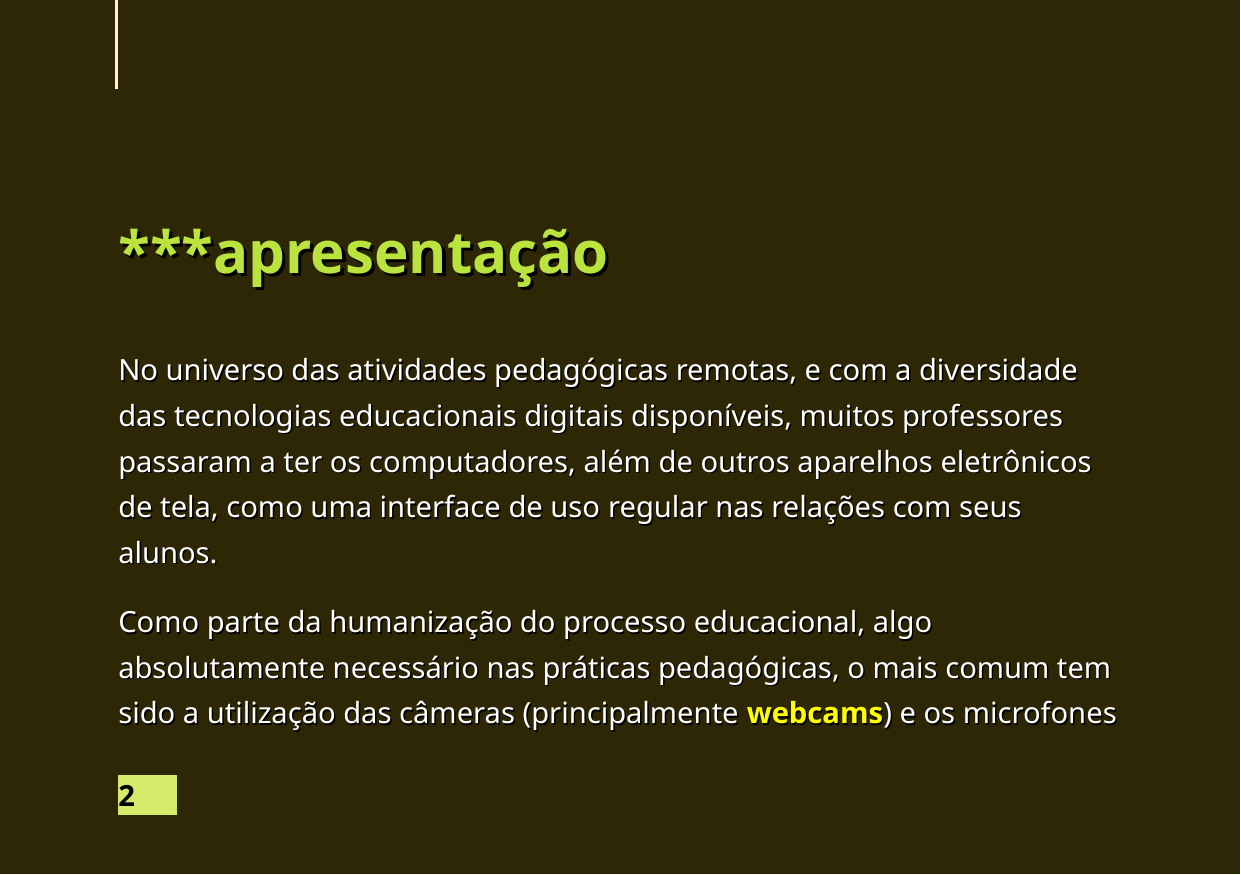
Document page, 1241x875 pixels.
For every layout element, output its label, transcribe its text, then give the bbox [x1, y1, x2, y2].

subtitle ***apresentação [118, 211, 1122, 291]
text No universo das atividades pedagógicas remotas, e com a diversidade das tecnologias educacionais digitais disponíveis, muitos professores passaram a ter os computadores, além de outros aparelhos eletrônicos de tela, como uma interface de uso regular nas relações com seus alunos. [118, 350, 1122, 572]
text Como parte da humanização do processo educacional, algo absolutamente necessário nas práticas pedagógicas, o mais comum tem sido a utilização das câmeras (principalmente webcams) e os microfones [118, 601, 1122, 732]
